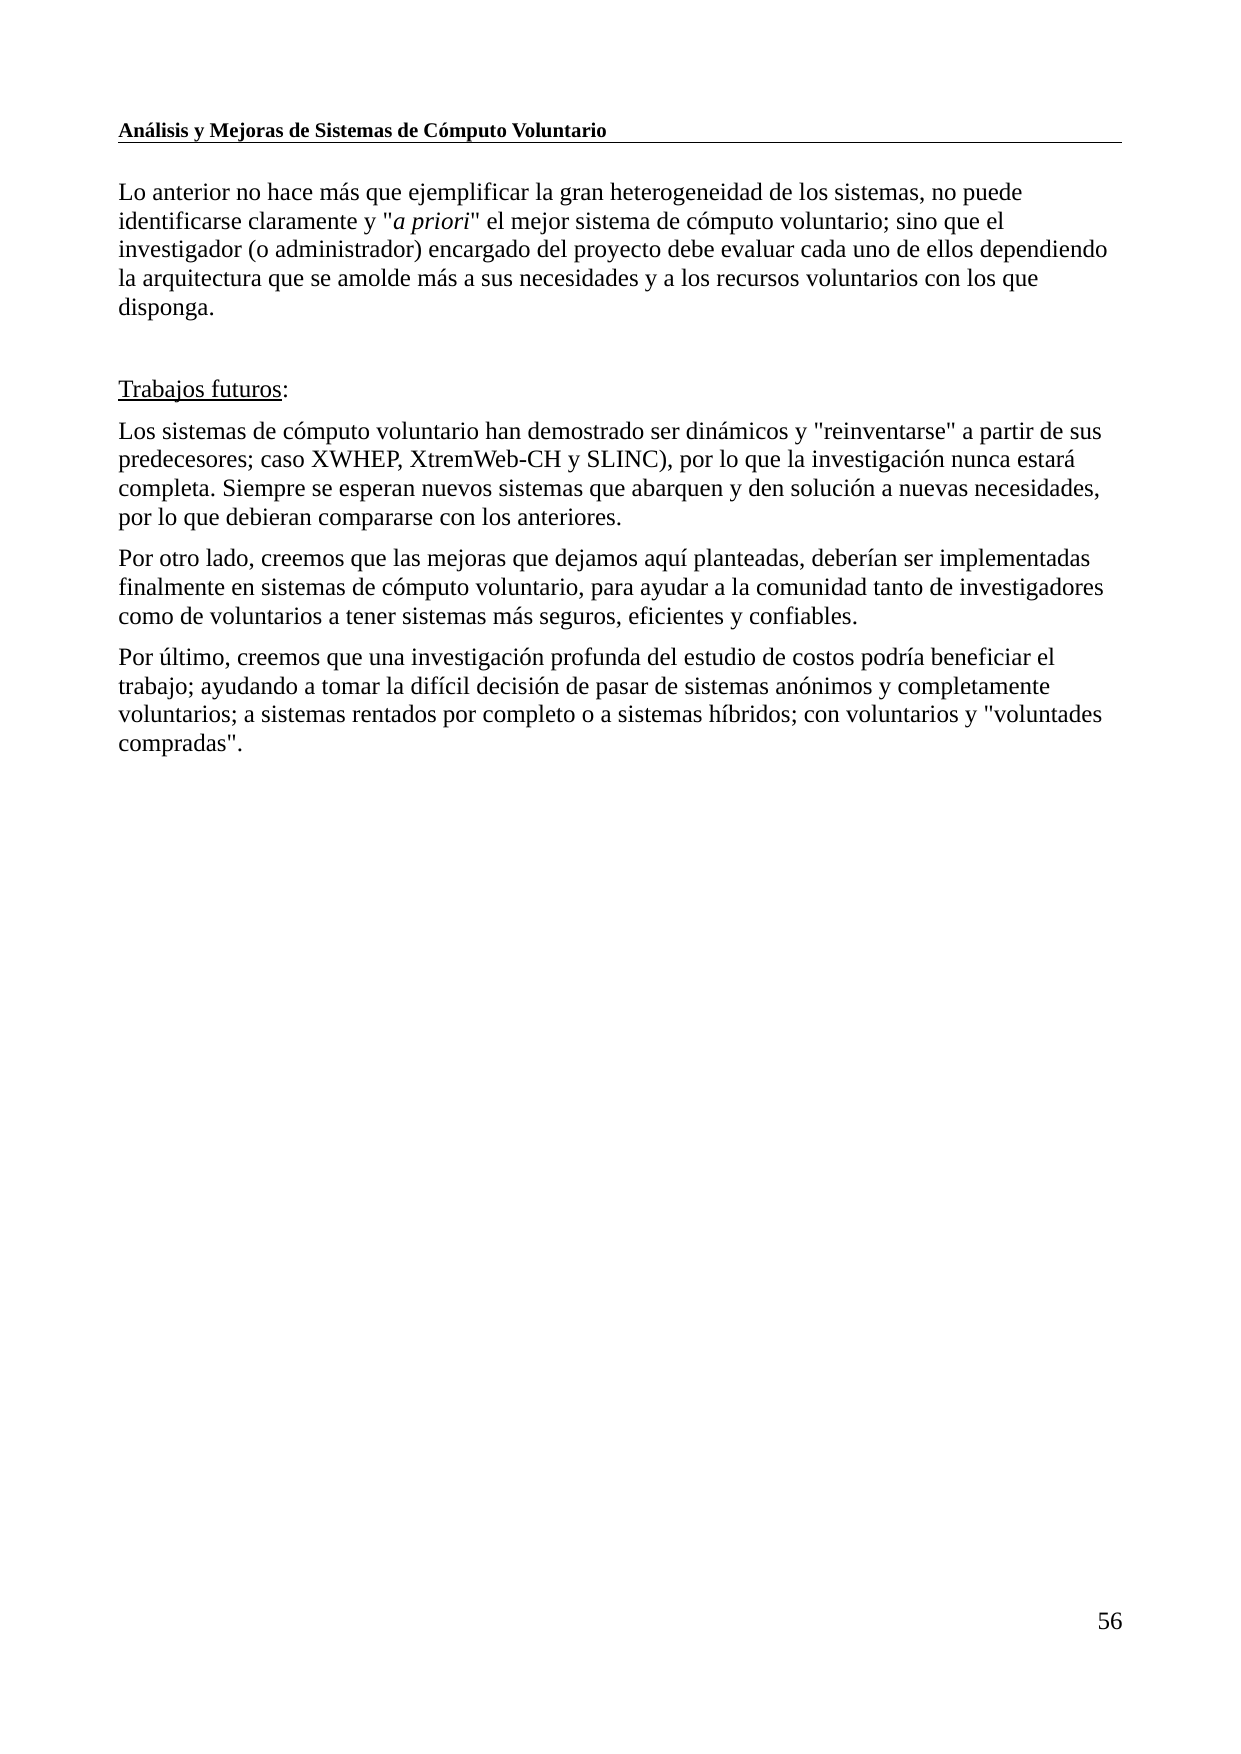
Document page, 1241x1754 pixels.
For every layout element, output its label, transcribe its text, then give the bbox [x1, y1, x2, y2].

list Por último, creemos que una investigación profunda del estudio de costos podría beneficiar el trabajo; ayudando a tomar la difícil decisión de pasar de sistemas anónimos y completamente voluntarios; a sistemas rentados por completo o a sistemas híbridos; con voluntarios y "voluntades compradas". [118, 642, 1122, 757]
list Trabajos futuros: [118, 374, 1122, 403]
list Lo anterior no hace más que ejemplificar la gran heterogeneidad de los sistemas, no puede identificarse claramente y "a priori" el mejor sistema de cómputo voluntario; sino que el investigador (o administrador) encargado del proyecto debe evaluar cada uno de ellos dependiendo la arquitectura que se amolde más a sus necesidades y a los recursos voluntarios con los que disponga. [118, 177, 1122, 321]
list Por otro lado, creemos que las mejoras que dejamos aquí planteadas, deberían ser implementadas finalmente en sistemas de cómputo voluntario, para ayudar a la comunidad tanto de investigadores como de voluntarios a tener sistemas más seguros, eficientes y confiables. [118, 543, 1122, 629]
list Los sistemas de cómputo voluntario han demostrado ser dinámicos y "reinventarse" a partir de sus predecesores; caso XWHEP, XtremWeb-CH y SLINC), por lo que la investigación nunca estará completa. Siempre se esperan nuevos sistemas que abarquen y den solución a nuevas necesidades, por lo que debieran compararse con los anteriores. [118, 416, 1122, 531]
